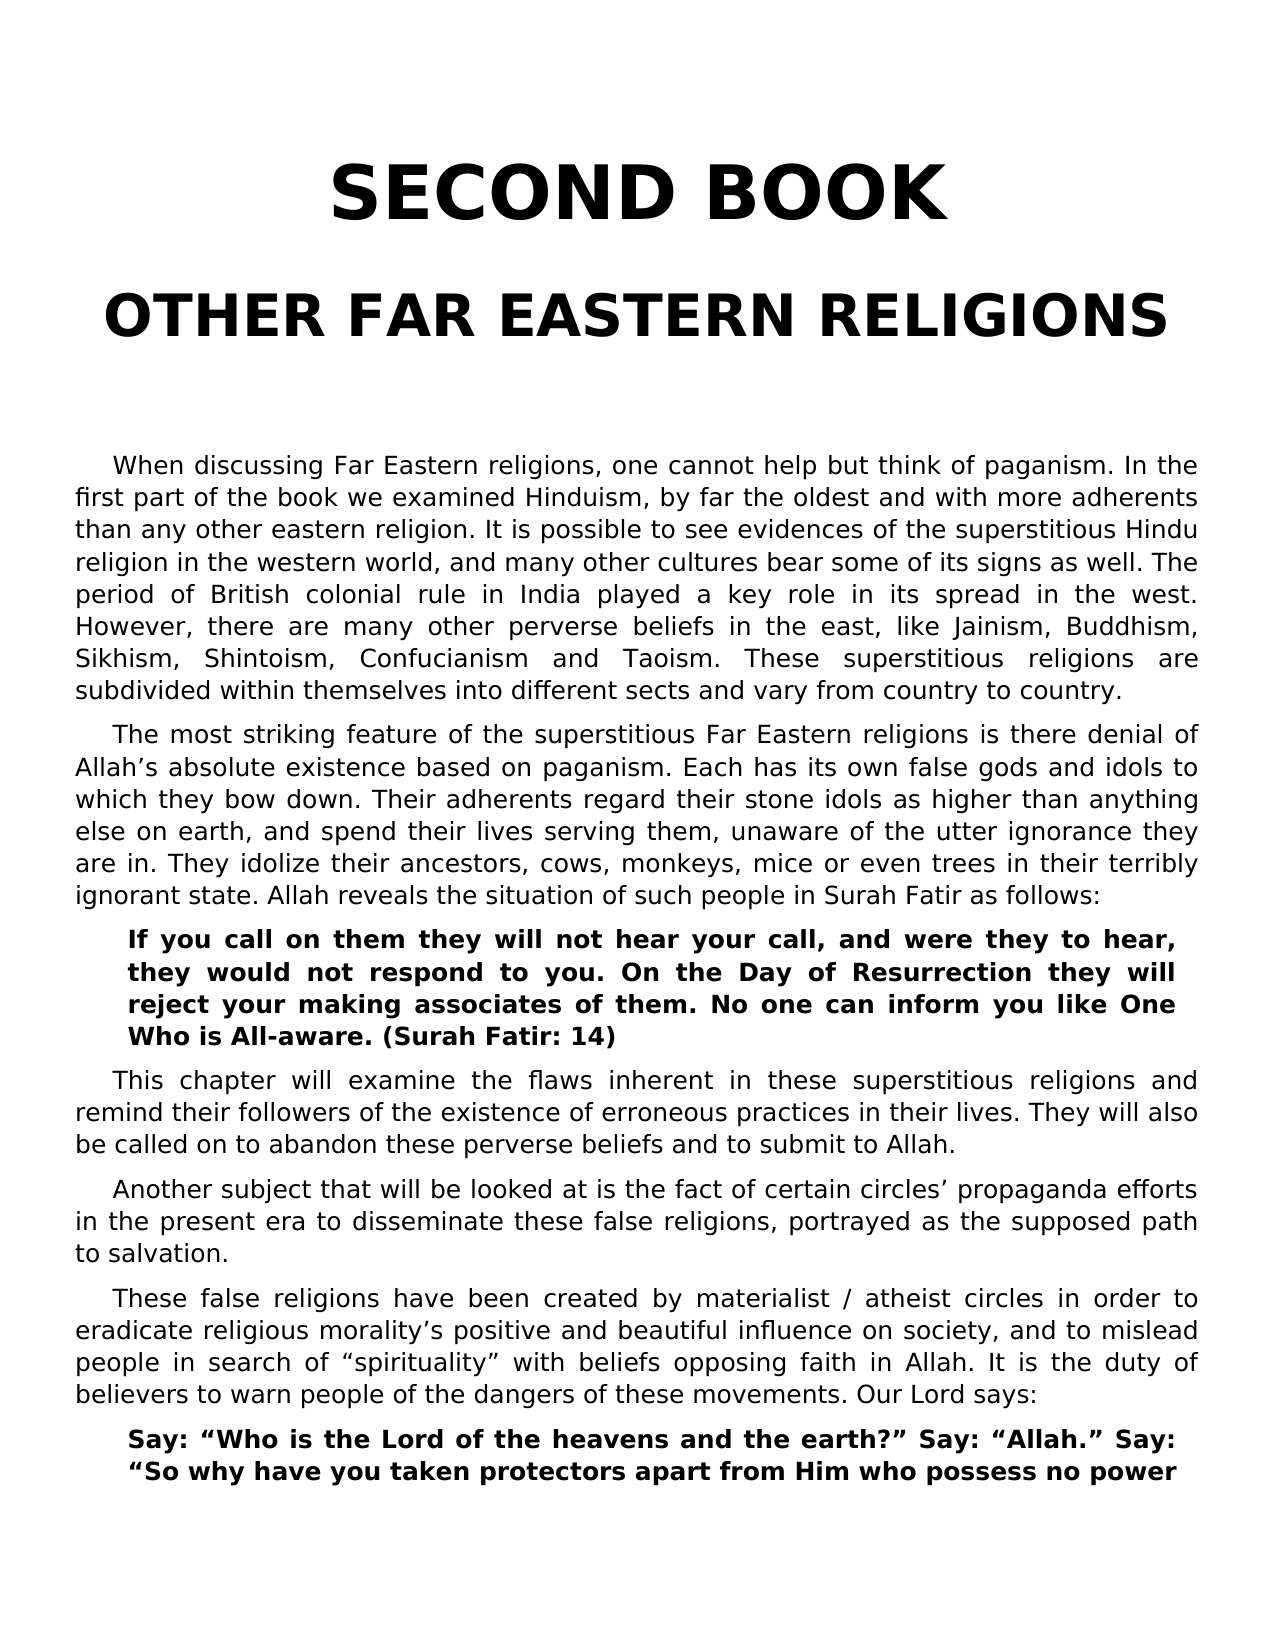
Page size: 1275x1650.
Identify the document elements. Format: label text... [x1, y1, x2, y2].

text If you call on them they will not hear your call, and were they to hear, they would not respond to you. On the Day of Resurrection they will reject your making associates of them. No one can inform you like One Who is All-aware. (Surah Fatir: 14) [127, 926, 1177, 1051]
subtitle OTHER FAR EASTERN RELIGIONS [75, 282, 1200, 350]
text The most striking feature of the superstitious Far Eastern religions is there denial of Allah’s absolute existence based on paganism. Each has its own false gods and idols to which they bow down. Their adherents regard their stone idols as higher than anything else on earth, and spend their lives serving them, unaware of the utter ignorance they are in. They idolize their ancestors, cows, monkeys, mice or even trees in their terribly ignorant state. Allah reveals the situation of such people in Surah Fatir as follows: [75, 721, 1200, 910]
text Another subject that will be looked at is the fact of certain circles’ propaganda efforts in the present era to disseminate these false religions, portrayed as the supposed path to salvation. [75, 1175, 1200, 1268]
subtitle SECOND BOOK [75, 150, 1200, 237]
text These false religions have been created by materialist / atheist circles in order to eradicate religious morality’s positive and beautiful influence on society, and to mislead people in search of “spirituality” with beliefs opposing faith in Allah. It is the duty of believers to warn people of the dangers of these movements. Our Lord says: [75, 1284, 1200, 1409]
text Say: “Who is the Lord of the heavens and the earth?” Say: “Allah.” Say: “So why have you taken protectors apart from Him who possess no power [127, 1425, 1177, 1486]
text When discussing Far Eastern religions, one cannot help but think of paganism. In the first part of the book we examined Hinduism, by far the oldest and with more adherents than any other eastern religion. It is possible to see evidences of the superstitious Hindu religion in the western world, and many other cultures bear some of its signs as well. The period of British colonial rule in India played a key role in its spread in the west. However, there are many other perverse beliefs in the east, like Jainism, Buddhism, Sikhism, Shintoism, Confucianism and Taoism. These superstitious religions are subdivided within themselves into different sects and vary from country to country. [75, 451, 1200, 705]
text This chapter will examine the flaws inherent in these superstitious religions and remind their followers of the existence of erroneous practices in their lives. They will also be called on to abandon these perverse beliefs and to submit to Allah. [75, 1066, 1200, 1160]
